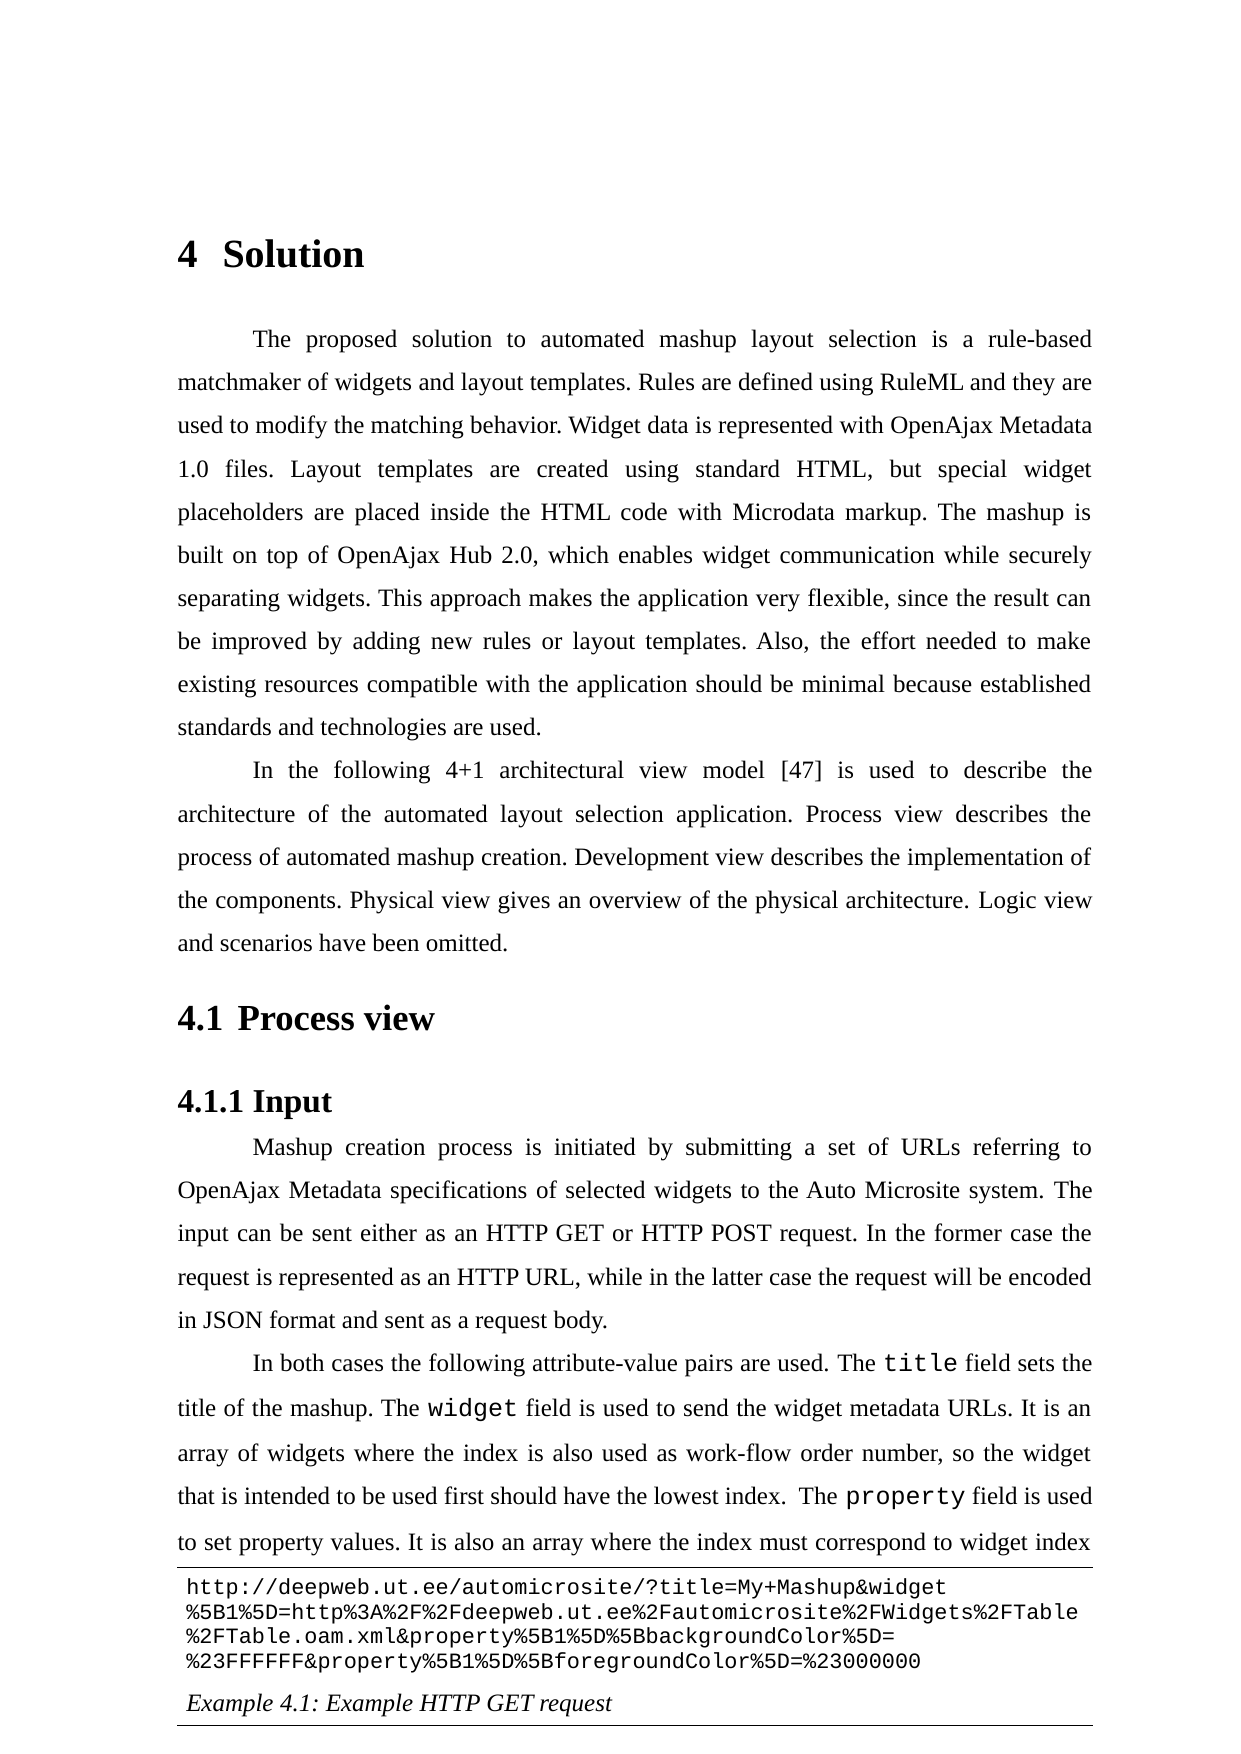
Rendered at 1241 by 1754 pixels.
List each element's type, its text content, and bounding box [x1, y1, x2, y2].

subtitle Input [177, 1081, 1093, 1120]
subtitle Solution [177, 231, 1093, 277]
text [177, 1568, 1093, 1725]
text Mashup creation process is initiated by submitting a set of URLs referring to OpenAjax Metadata specifications of selected widgets to the Auto Microsite system. The input can be sent either as an HTTP GET or HTTP POST request. In the former case the request is represented as an HTTP URL, while in the latter case the request will be encoded in JSON format and sent as a request body. [177, 1132, 1093, 1333]
text In both cases the following attribute-value pairs are used. The title field sets the title of the mashup. The widget field is used to send the widget metadata URLs. It is an array of widgets where the index is also used as work-flow order number, so the widget that is intended to be used first should have the lowest index. The property field is used to set property values. It is also an array where the index must correspond to widget index [177, 1348, 1093, 1555]
text In the following 4+1 architectural view model [47] is used to describe the architecture of the automated layout selection application. Process view describes the process of automated mashup creation. Development view describes the implementation of the components. Physical view gives an overview of the physical architecture. Logic view and scenarios have been omitted. [177, 756, 1093, 957]
text http://deepweb.ut.ee/automicrosite/?title=My+Mashup&widget%5B1%5D=http%3A%2F%2Fdeepweb.ut.ee%2Fautomicrosite%2FWidgets%2FTable%2FTable.oam.xml&property%5B1%5D%5BbackgroundColor%5D=%23FFFFFF&property%5B1%5D%5BforegroundColor%5D=%23000000 [186, 1576, 1084, 1675]
subtitle Process view [177, 996, 1093, 1038]
text Example 4.1: Example HTTP GET request [186, 1688, 1084, 1717]
text The proposed solution to automated mashup layout selection is a rule-based matchmaker of widgets and layout templates. Rules are defined using RuleML and they are used to modify the matching behavior. Widget data is represented with OpenAjax Metadata 1.0 files. Layout templates are created using standard HTML, but special widget placeholders are placed inside the HTML code with Microdata markup. The mashup is built on top of OpenAjax Hub 2.0, which enables widget communication while securely separating widgets. This approach makes the application very flexible, since the result can be improved by adding new rules or layout templates. Also, the effort needed to make existing resources compatible with the application should be minimal because established standards and technologies are used. [177, 324, 1093, 741]
